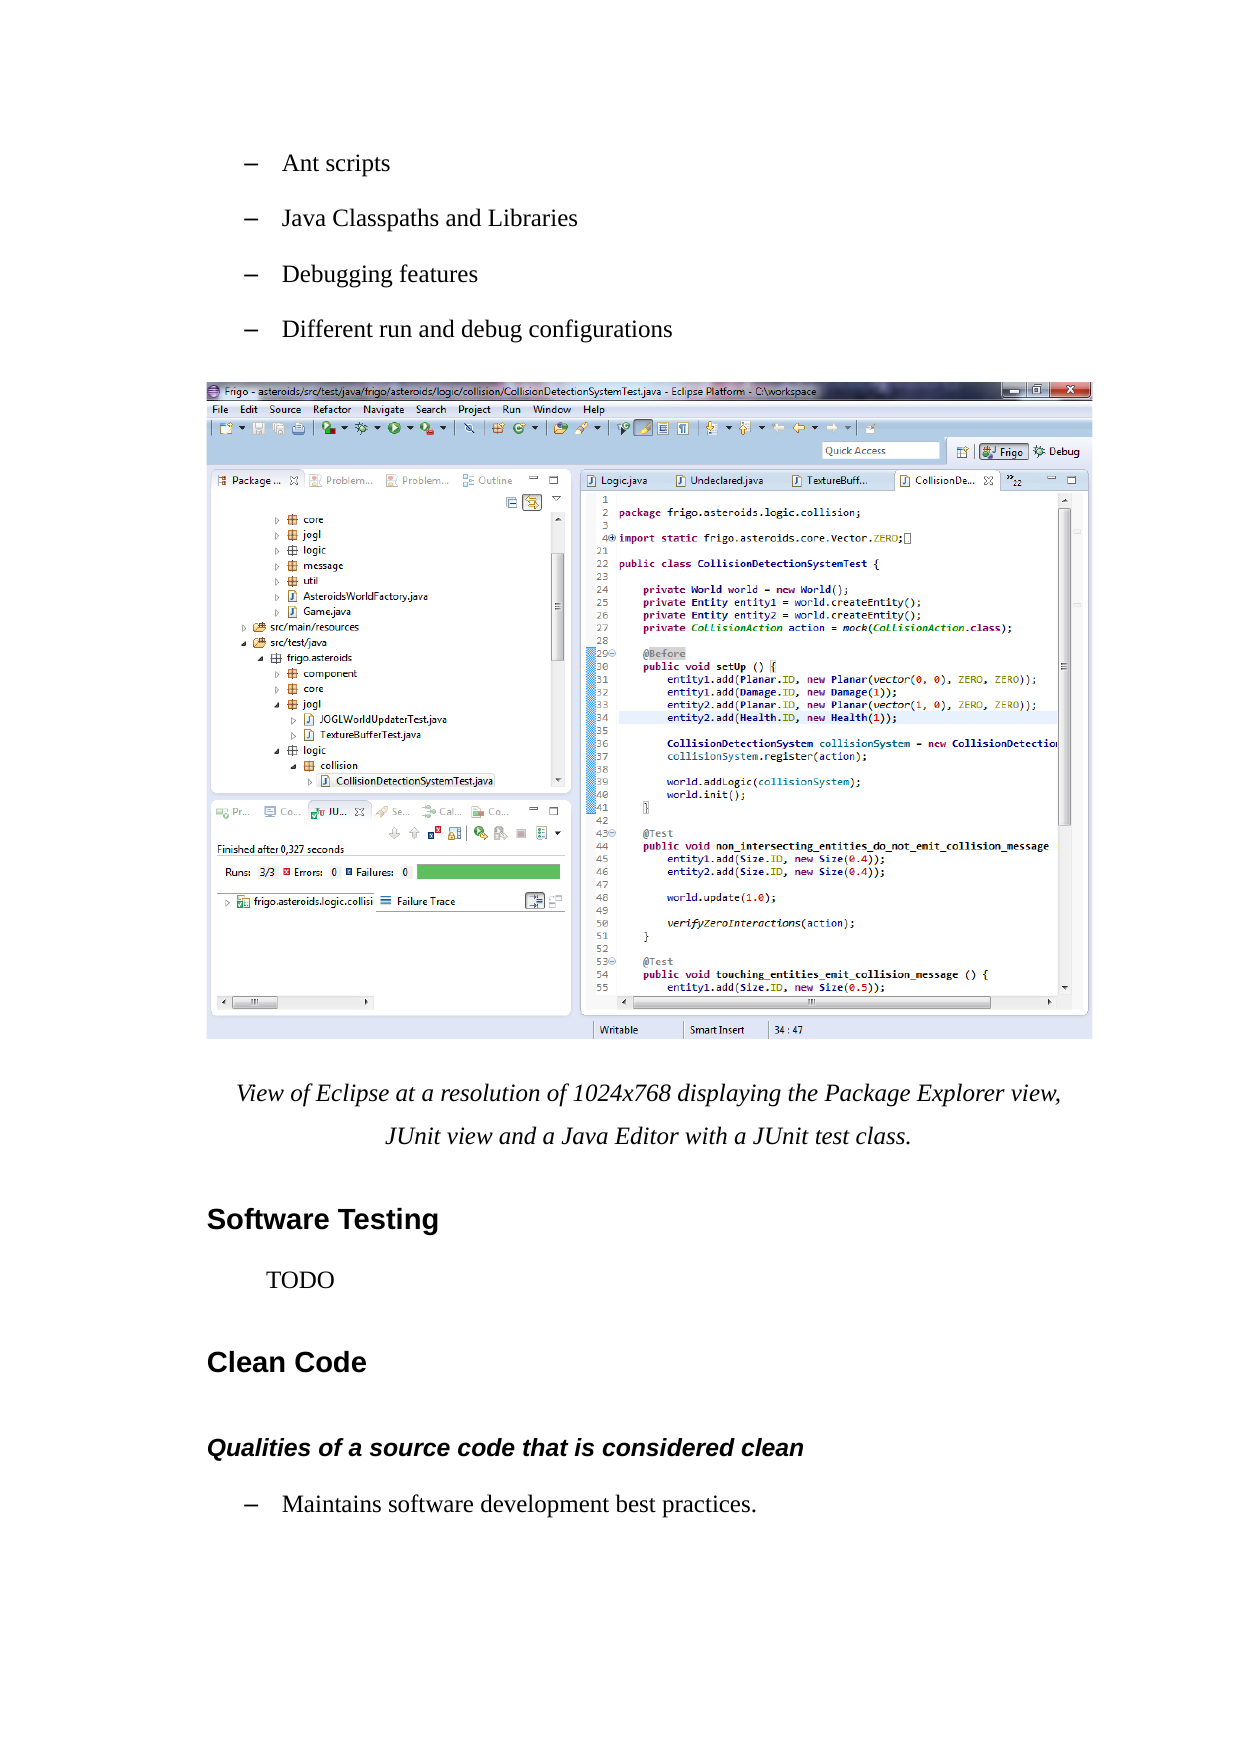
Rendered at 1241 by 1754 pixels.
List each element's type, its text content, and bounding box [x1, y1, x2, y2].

picture [206, 382, 1093, 1039]
subtitle Software Testing [207, 1202, 1093, 1236]
list Maintains software development best practices. [244, 1489, 1093, 1517]
list Debugging features [244, 259, 1093, 288]
subtitle Qualities of a source code that is considered clean [207, 1433, 1093, 1462]
list Ant scripts [244, 148, 1093, 176]
text TODO [207, 1265, 1093, 1294]
text View of Eclipse at a resolution of 1024x768 displaying the Package Explorer view, JUnit view and a Java Editor with a JUnit test class. [207, 1078, 1093, 1150]
list Different run and debug configurations [244, 314, 1093, 343]
list Java Classpaths and Libraries [244, 203, 1093, 232]
subtitle Clean Code [207, 1346, 1093, 1379]
